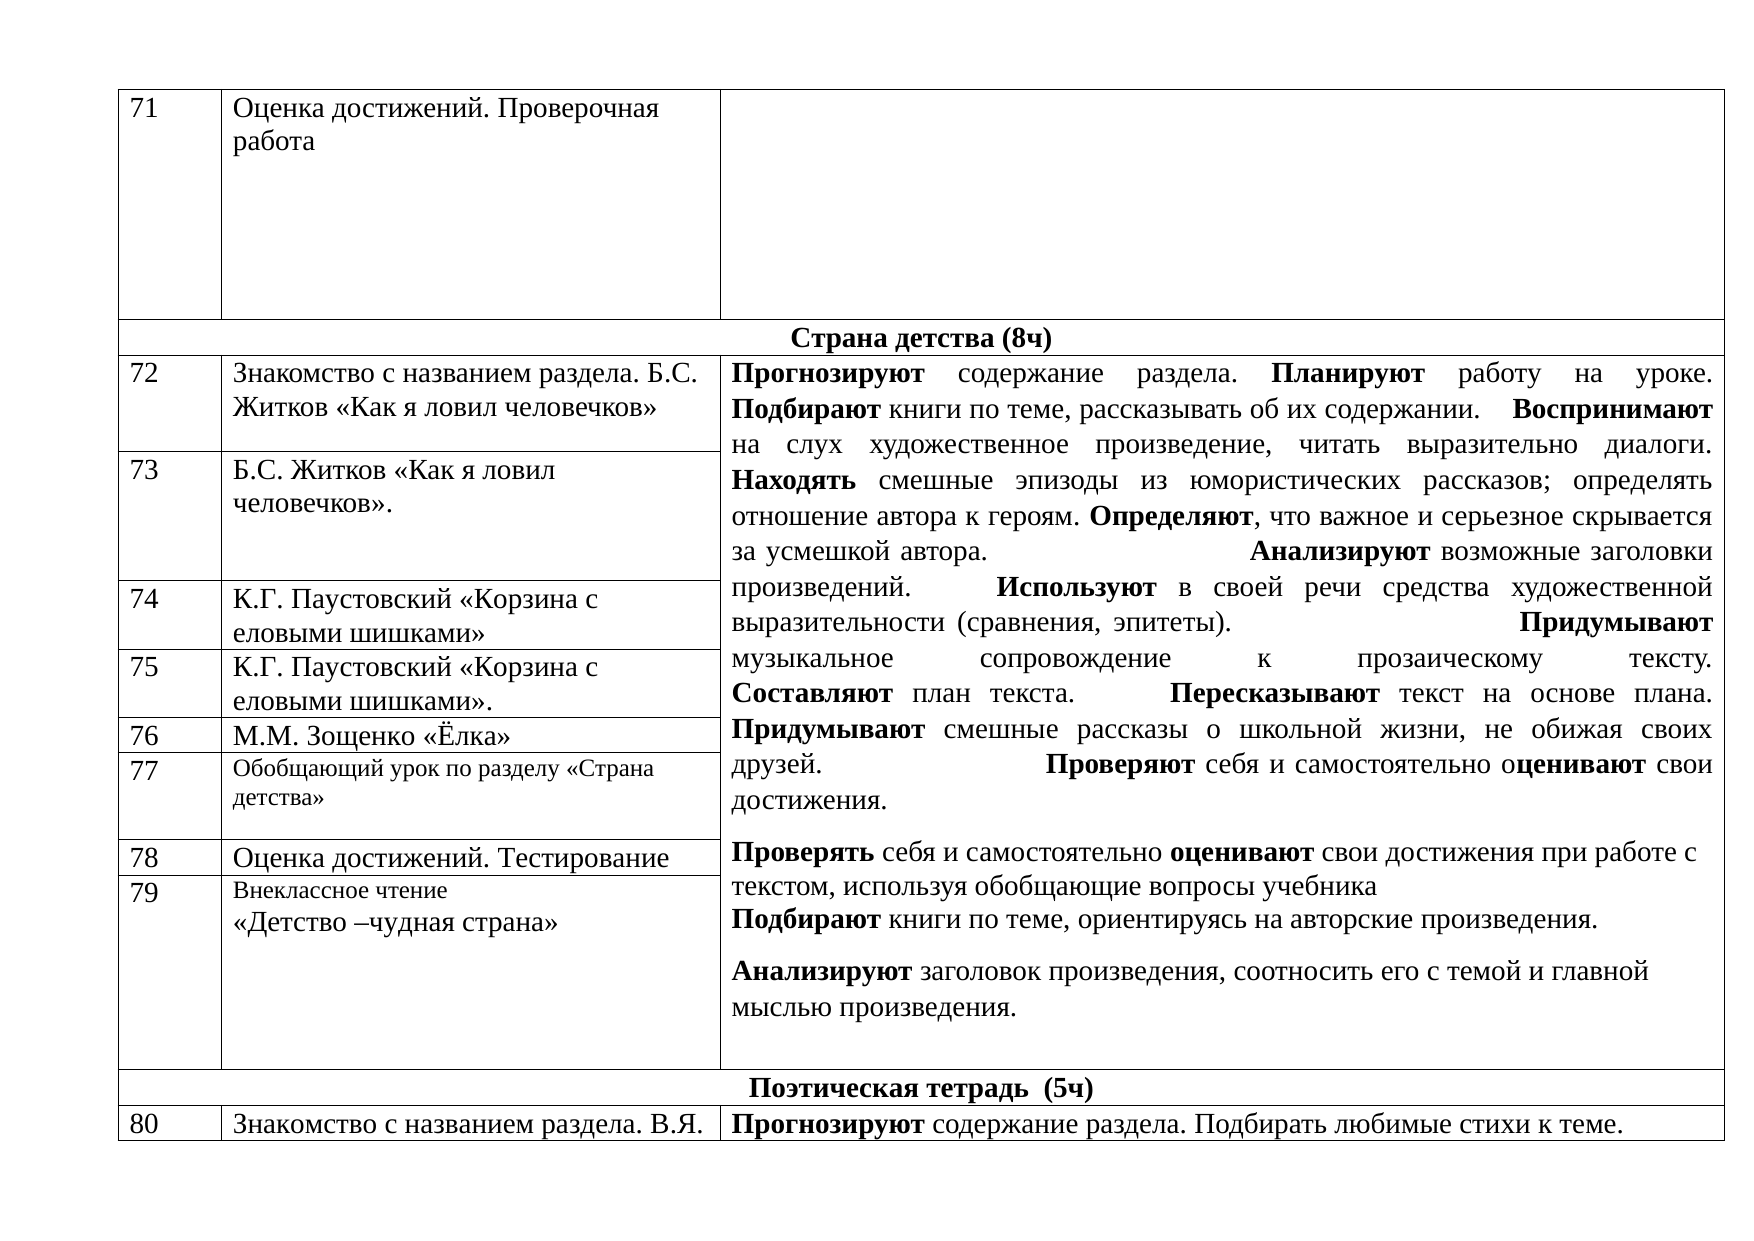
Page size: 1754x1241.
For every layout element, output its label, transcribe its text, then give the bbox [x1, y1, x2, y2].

table_cell Знакомство с названием раздела. Б.С. Житков «Как я ловил человечков» [222, 356, 720, 451]
table_cell М.М. Зощенко «Ёлка» [222, 718, 720, 752]
table_cell Оценка достижений. Проверочная работа [222, 90, 720, 319]
table_cell 73 [119, 452, 221, 580]
table_cell Поэтическая тетрадь (5ч) [119, 1070, 1724, 1105]
table_cell Оценка достижений. Тестирование [222, 840, 720, 874]
table_cell Страна детства (8ч) [119, 320, 1724, 354]
table_cell 80 [119, 1106, 221, 1140]
table_cell Знакомство с названием раздела. В.Я. [222, 1106, 720, 1140]
table_cell 76 [119, 718, 221, 752]
table_cell Внеклассное чтение «Детство –чудная страна» [222, 876, 720, 1069]
table_cell [721, 90, 1724, 319]
table_cell 71 [119, 90, 221, 319]
table_cell 78 [119, 840, 221, 874]
table_cell Прогнозируют содержание раздела. Планируют работу на уроке. Подбирают книги по теме, рассказывать об их содержании. Воспринимают на слух художественное произведение, читать выразительно диалоги. Находять смешные эпизоды из юмористических рассказов; определять отношение автора к героям. Определяют, что важное и серьезное скрывается за усмешкой автора. Анализируют возможные заголовки произведений. Используют в своей речи средства художественной выразительности (сравнения, эпитеты). Придумывают музыкальное сопровождение к прозаическому тексту. Составляют план текста. Пересказывают текст на основе плана. Придумывают смешные рассказы о школьной жизни, не обижая своих друзей. Проверяют себя и самостоятельно оценивают свои достижения. Проверять себя и самостоятельно оценивают свои достижения при работе с текстом, используя обобщающие вопросы учебника Подбирают книги по теме, ориентируясь на авторские произведения. Анализируют заголовок произведения, соотносить его с темой и главной мыслью произведения. [721, 356, 1724, 1069]
table_cell Прогнозируют содержание раздела. Подбирать любимые стихи к теме. [721, 1106, 1724, 1140]
table_cell 77 [119, 753, 221, 839]
table_cell 79 [119, 876, 221, 1069]
table_cell Б.С. Житков «Как я ловил человечков». [222, 452, 720, 580]
table_cell 72 [119, 356, 221, 451]
table_cell Обобщающий урок по разделу «Страна детства» [222, 753, 720, 839]
table_cell 75 [119, 650, 221, 717]
table_cell 74 [119, 581, 221, 648]
table_cell К.Г. Паустовский «Корзина с еловыми шишками» [222, 581, 720, 648]
table_cell К.Г. Паустовский «Корзина с еловыми шишками». [222, 650, 720, 717]
